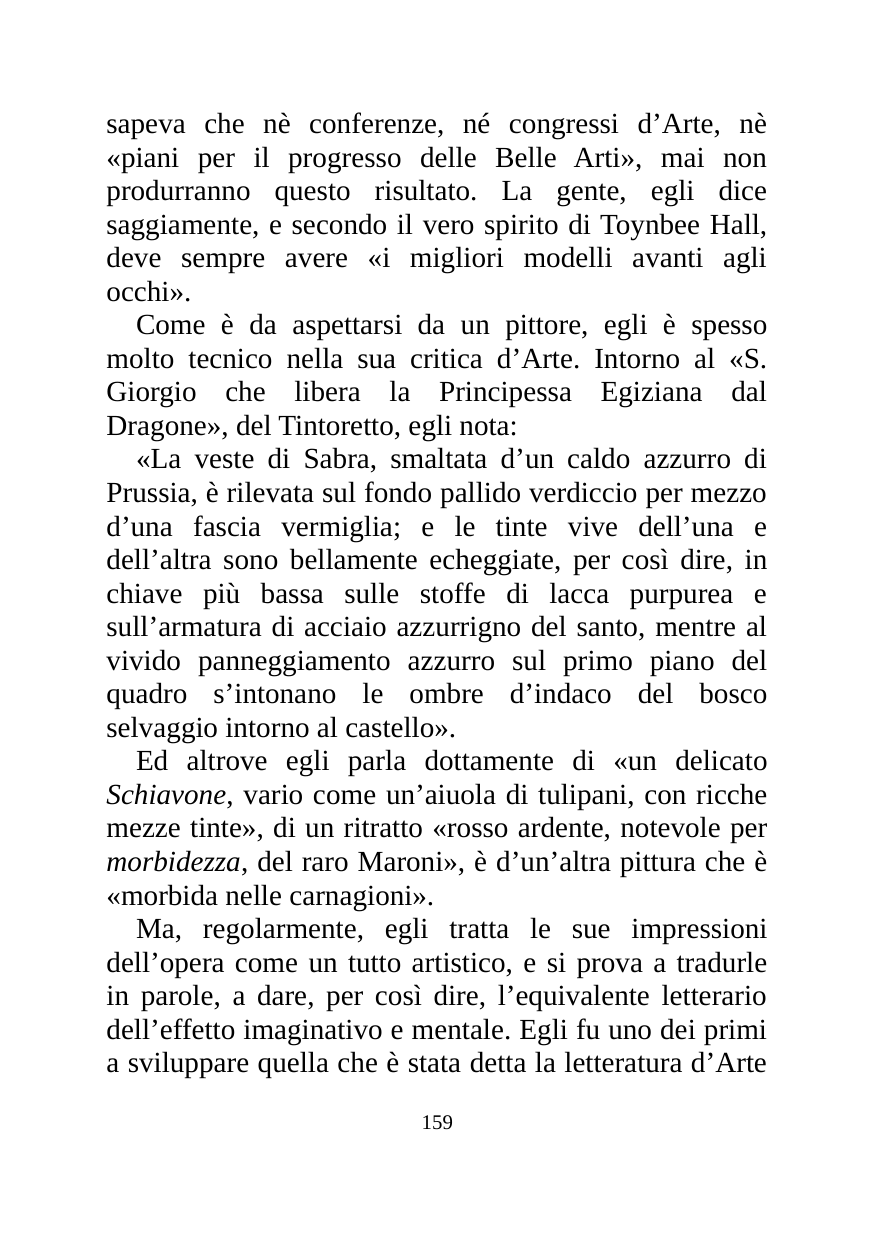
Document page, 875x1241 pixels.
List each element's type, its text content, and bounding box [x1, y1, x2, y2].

text «La veste di Sabra, smaltata d’un caldo azzurro di Prussia, è rilevata sul fondo pallido verdiccio per mezzo d’una fascia vermiglia; e le tinte vive dell’una e dell’altra sono bellamente echeggiate, per così dire, in chiave più bassa sulle stoffe di lacca purpurea e sull’armatura di acciaio azzurrigno del santo, mentre al vivido panneggiamento azzurro sul primo piano del quadro s’intonano le ombre d’indaco del bosco selvaggio intorno al castello». [106, 442, 768, 743]
text Ma, regolarmente, egli tratta le sue impressioni dell’opera come un tutto artistico, e si prova a tradurle in parole, a dare, per così dire, l’equivalente letterario dell’effetto imaginativo e mentale. Egli fu uno dei primi a sviluppare quella che è stata detta la letteratura d’Arte [106, 911, 768, 1079]
text sapeva che nè conferenze, né congressi d’Arte, nè «piani per il progresso delle Belle Arti», mai non produrranno questo risultato. La gente, egli dice saggiamente, e secondo il vero spirito di Toynbee Hall, deve sempre avere «i migliori modelli avanti agli occhi». [106, 106, 768, 307]
text Ed altrove egli parla dottamente di «un delicato Schiavone, vario come un’aiuola di tulipani, con ricche mezze tinte», di un ritratto «rosso ardente, notevole per morbidezza, del raro Maroni», è d’un’altra pittura che è «morbida nelle carnagioni». [106, 743, 768, 911]
text Come è da aspettarsi da un pittore, egli è spesso molto tecnico nella sua critica d’Arte. Intorno al «S. Giorgio che libera la Principessa Egiziana dal Dragone», del Tintoretto, egli nota: [106, 307, 768, 442]
